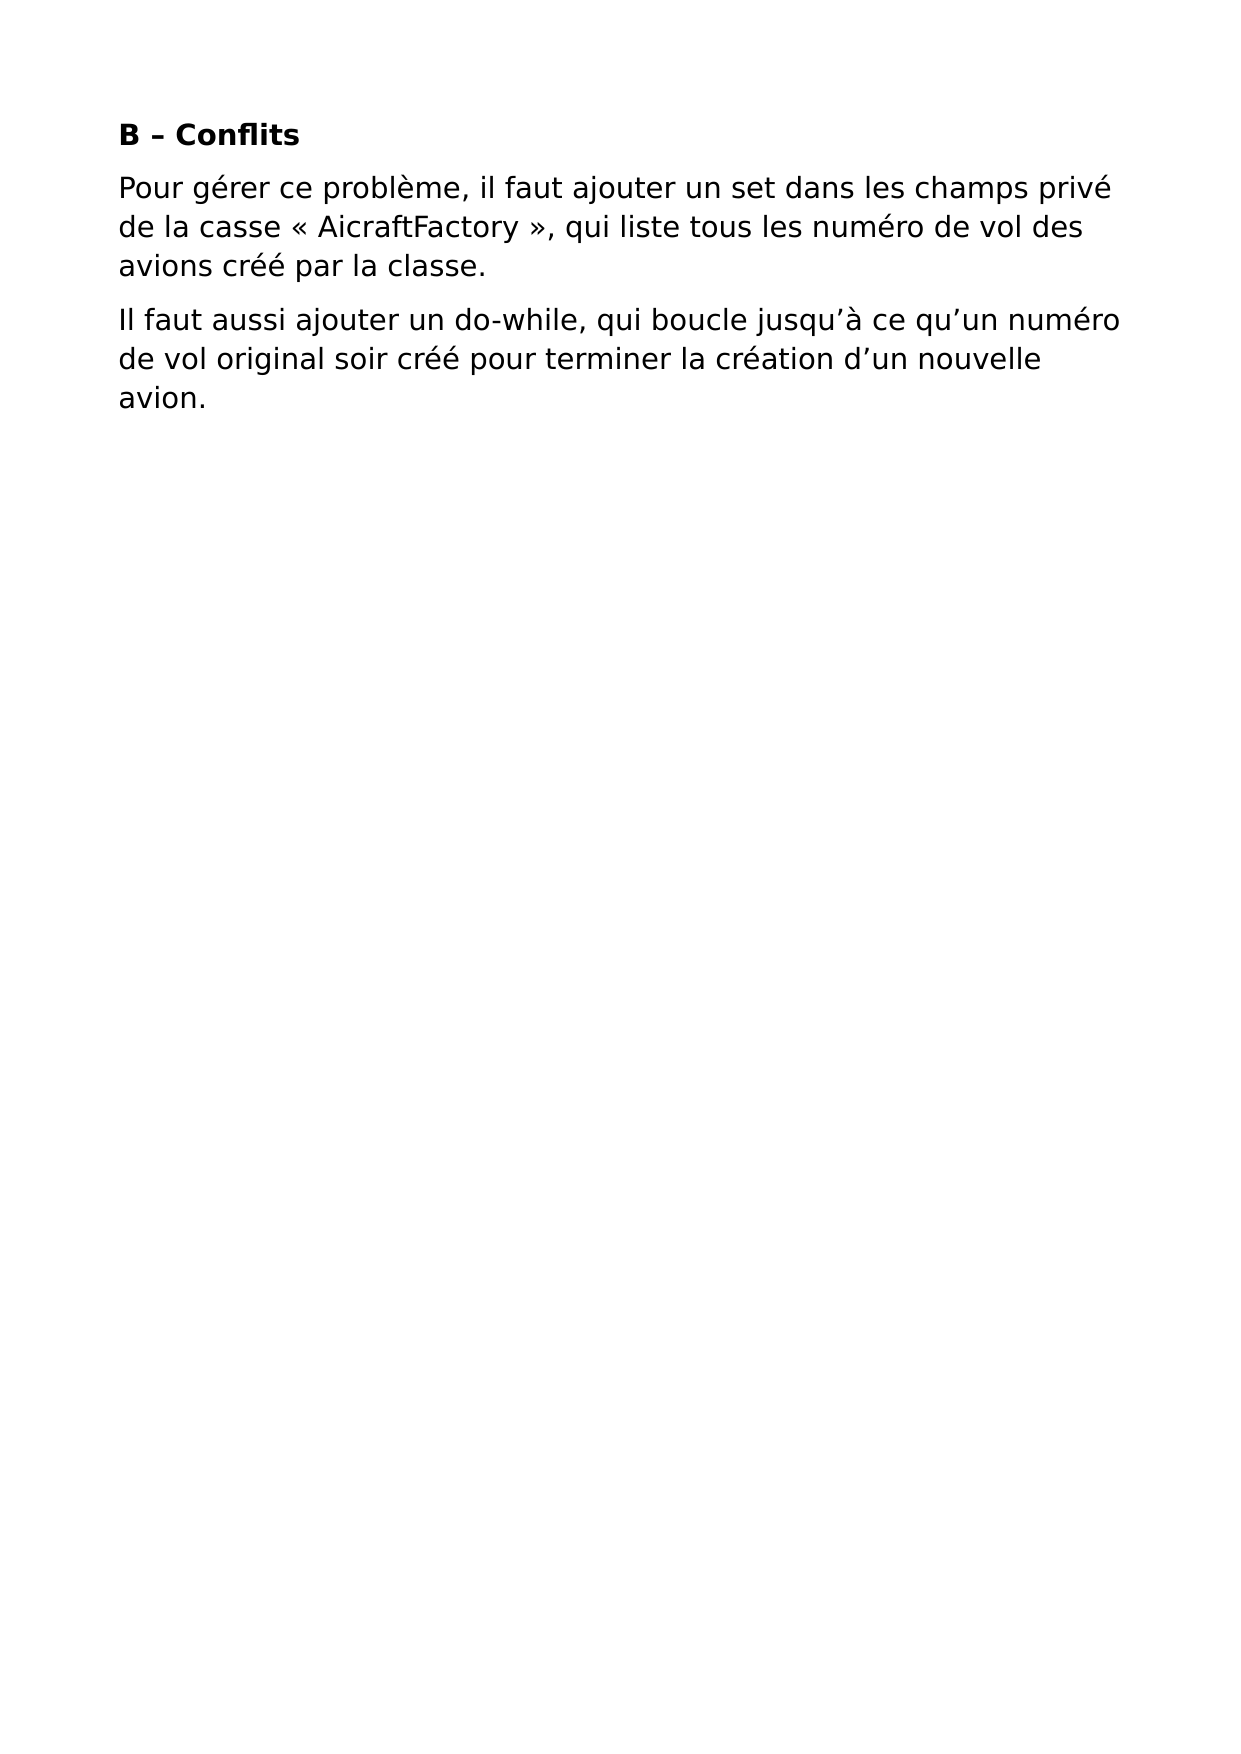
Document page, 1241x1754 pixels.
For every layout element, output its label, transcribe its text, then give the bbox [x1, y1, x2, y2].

text Pour gérer ce problème, il faut ajouter un set dans les champs privé de la casse « AicraftFactory », qui liste tous les numéro de vol des avions créé par la classe. [118, 172, 1122, 283]
text B – Conflits [118, 118, 1122, 152]
text Il faut aussi ajouter un do-while, qui boucle jusqu’à ce qu’un numéro de vol original soir créé pour terminer la création d’un nouvelle avion. [118, 303, 1122, 415]
